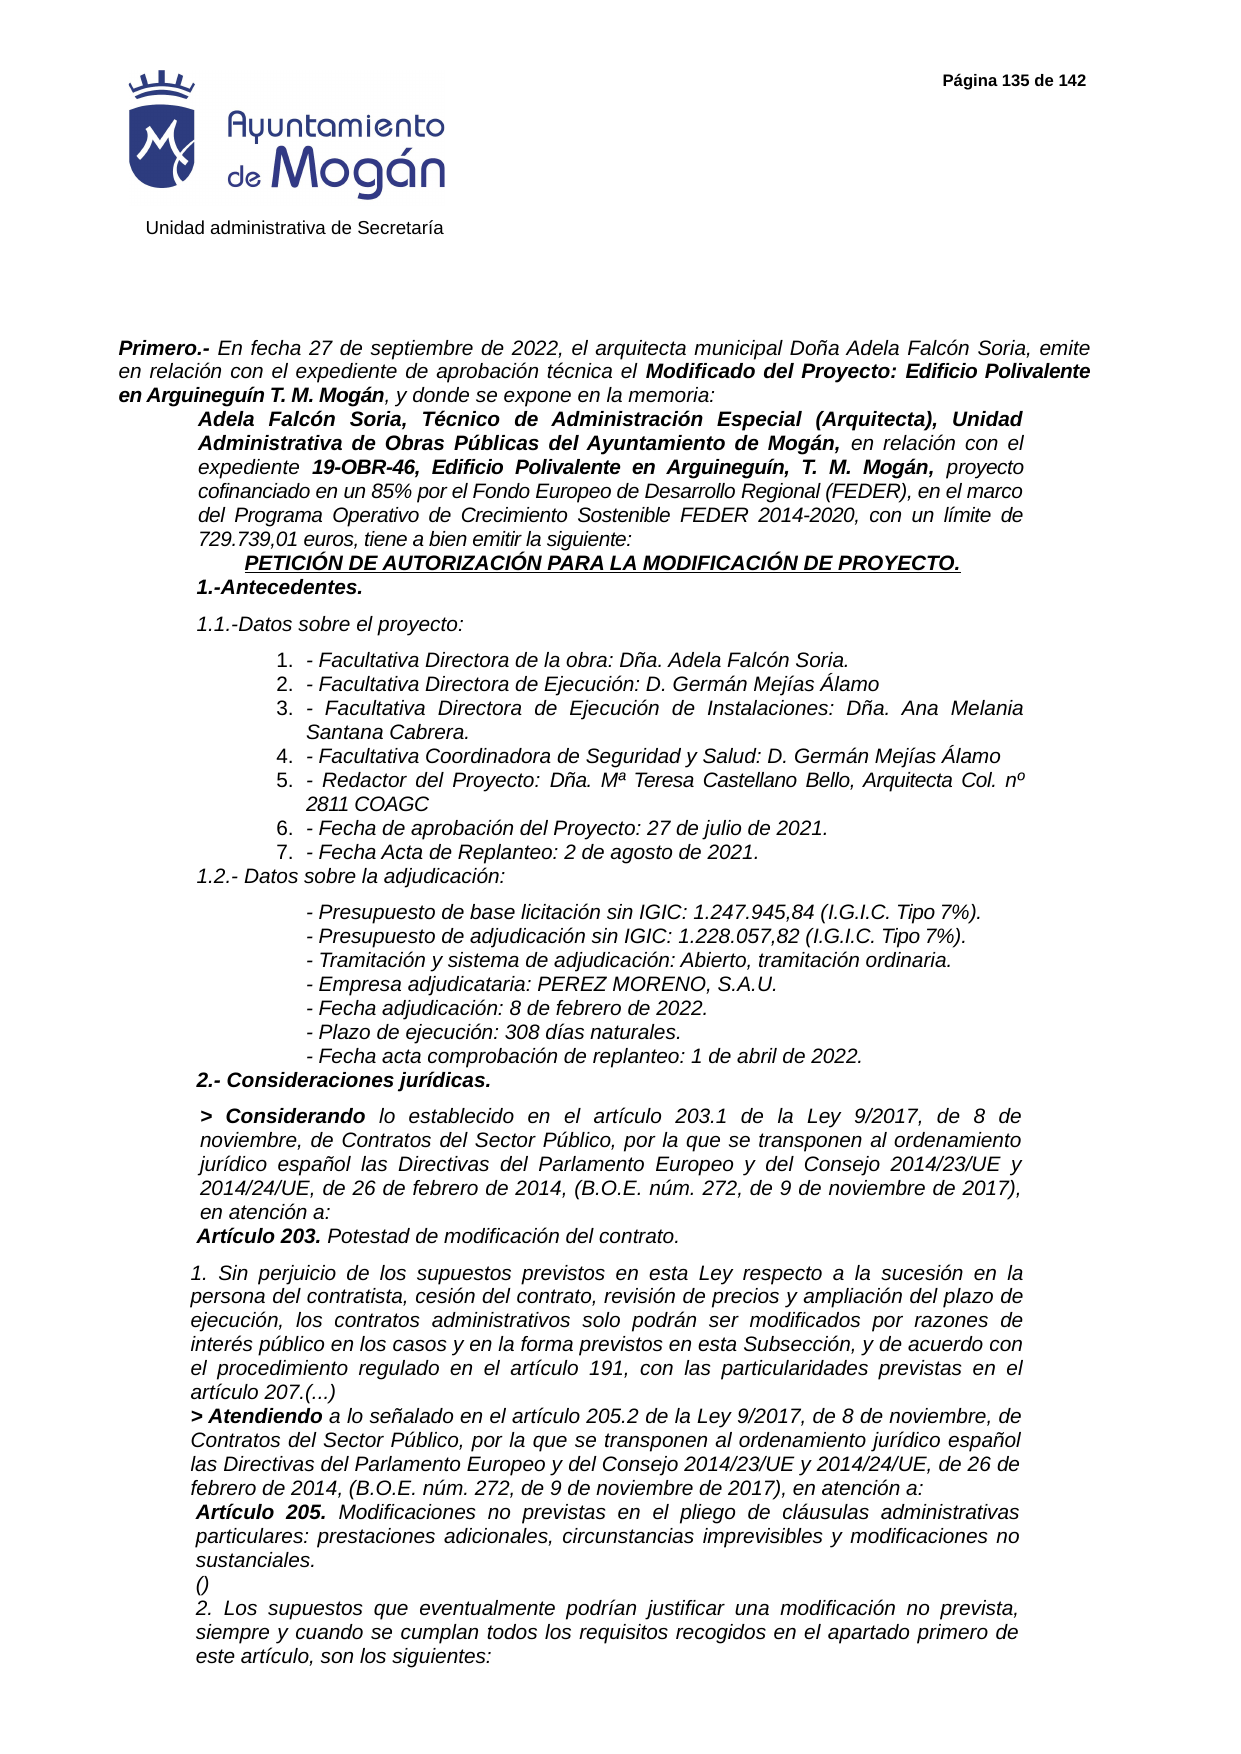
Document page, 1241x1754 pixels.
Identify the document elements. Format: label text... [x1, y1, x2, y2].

text Adela Falcón Soria, Técnico de Administración Especial (Arquitecta), Unidad Administrativa de Obras Públicas del Ayuntamiento de Mogán, en relación con el expediente 19-OBR-46, Edificio Polivalente en Arguineguín, T. M. Mogán, proyecto cofinanciado en un 85% por el Fondo Europeo de Desarrollo Regional (FEDER), en el marco del Programa Operativo de Crecimiento Sostenible FEDER 2014-2020, con un límite de 729.739,01 euros, tiene a bien emitir la siguiente: [198, 407, 1026, 551]
text PETICIÓN DE AUTORIZACIÓN PARA LA MODIFICACIÓN DE PROYECTO. [118, 551, 1092, 575]
text - Plazo de ejecución: 308 días naturales. [306, 1020, 1092, 1044]
text 1.2.- Datos sobre la adjudicación: [118, 863, 1092, 887]
text 1.-Antecedentes. [118, 575, 1092, 599]
text - Presupuesto de base licitación sin IGIC: 1.247.945,84 (I.G.I.C. Tipo 7%). [306, 900, 1092, 924]
text Artículo 203. Potestad de modificación del contrato. [118, 1224, 1092, 1248]
text 1. Sin perjuicio de los supuestos previstos en esta Ley respecto a la sucesión en la persona del contratista, cesión del contrato, revisión de precios y ampliación del plazo de ejecución, los contratos administrativos solo podrán ser modificados por razones de interés público en los casos y en la forma previstos en esta Subsección, y de acuerdo con el procedimiento regulado en el artículo 191, con las particularidades previstas en el artículo 207.(...) [190, 1260, 1026, 1404]
text > Considerando lo establecido en el artículo 203.1 de la Ley 9/2017, de 8 de noviembre, de Contratos del Sector Público, por la que se transponen al ordenamiento jurídico español las Directivas del Parlamento Europeo y del Consejo 2014/23/UE y 2014/24/UE, de 26 de febrero de 2014, (B.O.E. núm. 272, de 9 de noviembre de 2017), en atención a: [200, 1104, 1025, 1224]
text > Atendiendo a lo señalado en el artículo 205.2 de la Ley 9/2017, de 8 de noviembre, de Contratos del Sector Público, por la que se transponen al ordenamiento jurídico español las Directivas del Parlamento Europeo y del Consejo 2014/23/UE y 2014/24/UE, de 26 de febrero de 2014, (B.O.E. núm. 272, de 9 de noviembre de 2017), en atención a: [190, 1404, 1024, 1500]
text - Fecha acta comprobación de replanteo: 1 de abril de 2022. [306, 1044, 1092, 1068]
text () [196, 1572, 1022, 1596]
list - Facultativa Directora de la obra: Dña. Adela Falcón Soria. [276, 648, 1026, 672]
text - Fecha adjudicación: 8 de febrero de 2022. [306, 996, 1092, 1020]
text - Presupuesto de adjudicación sin IGIC: 1.228.057,82 (I.G.I.C. Tipo 7%). [306, 924, 1092, 948]
list - Facultativa Coordinadora de Seguridad y Salud: D. Germán Mejías Álamo [276, 744, 1026, 768]
text - Empresa adjudicataria: PEREZ MORENO, S.A.U. [306, 972, 1092, 996]
picture [128, 70, 445, 206]
text - Tramitación y sistema de adjudicación: Abierto, tramitación ordinaria. [306, 948, 1092, 972]
text 2. Los supuestos que eventualmente podrían justificar una modificación no prevista, siempre y cuando se cumplan todos los requisitos recogidos en el apartado primero de este artículo, son los siguientes: [196, 1596, 1022, 1668]
text Artículo 205. Modificaciones no previstas en el pliego de cláusulas administrativas particulares: prestaciones adicionales, circunstancias imprevisibles y modificaciones no sustanciales. [196, 1500, 1022, 1572]
list - Facultativa Directora de Ejecución de Instalaciones: Dña. Ana Melania Santana Cabrera. [276, 696, 1026, 744]
text 1.1.-Datos sobre el proyecto: [118, 611, 1092, 635]
list - Facultativa Directora de Ejecución: D. Germán Mejías Álamo [276, 672, 1026, 696]
list - Fecha Acta de Replanteo: 2 de agosto de 2021. [276, 839, 1026, 863]
text Primero.- En fecha 27 de septiembre de 2022, el arquitecta municipal Doña Adela Falcón Soria, emite en relación con el expediente de aprobación técnica el Modificado del Proyecto: Edificio Polivalente en Arguineguín T. M. Mogán, y donde se expone en la memoria: [118, 335, 1092, 407]
list - Redactor del Proyecto: Dña. Mª Teresa Castellano Bello, Arquitecta Col. nº 2811 COAGC [276, 768, 1026, 816]
list - Fecha de aprobación del Proyecto: 27 de julio de 2021. [276, 816, 1026, 839]
text 2.- Consideraciones jurídicas. [118, 1068, 1092, 1092]
